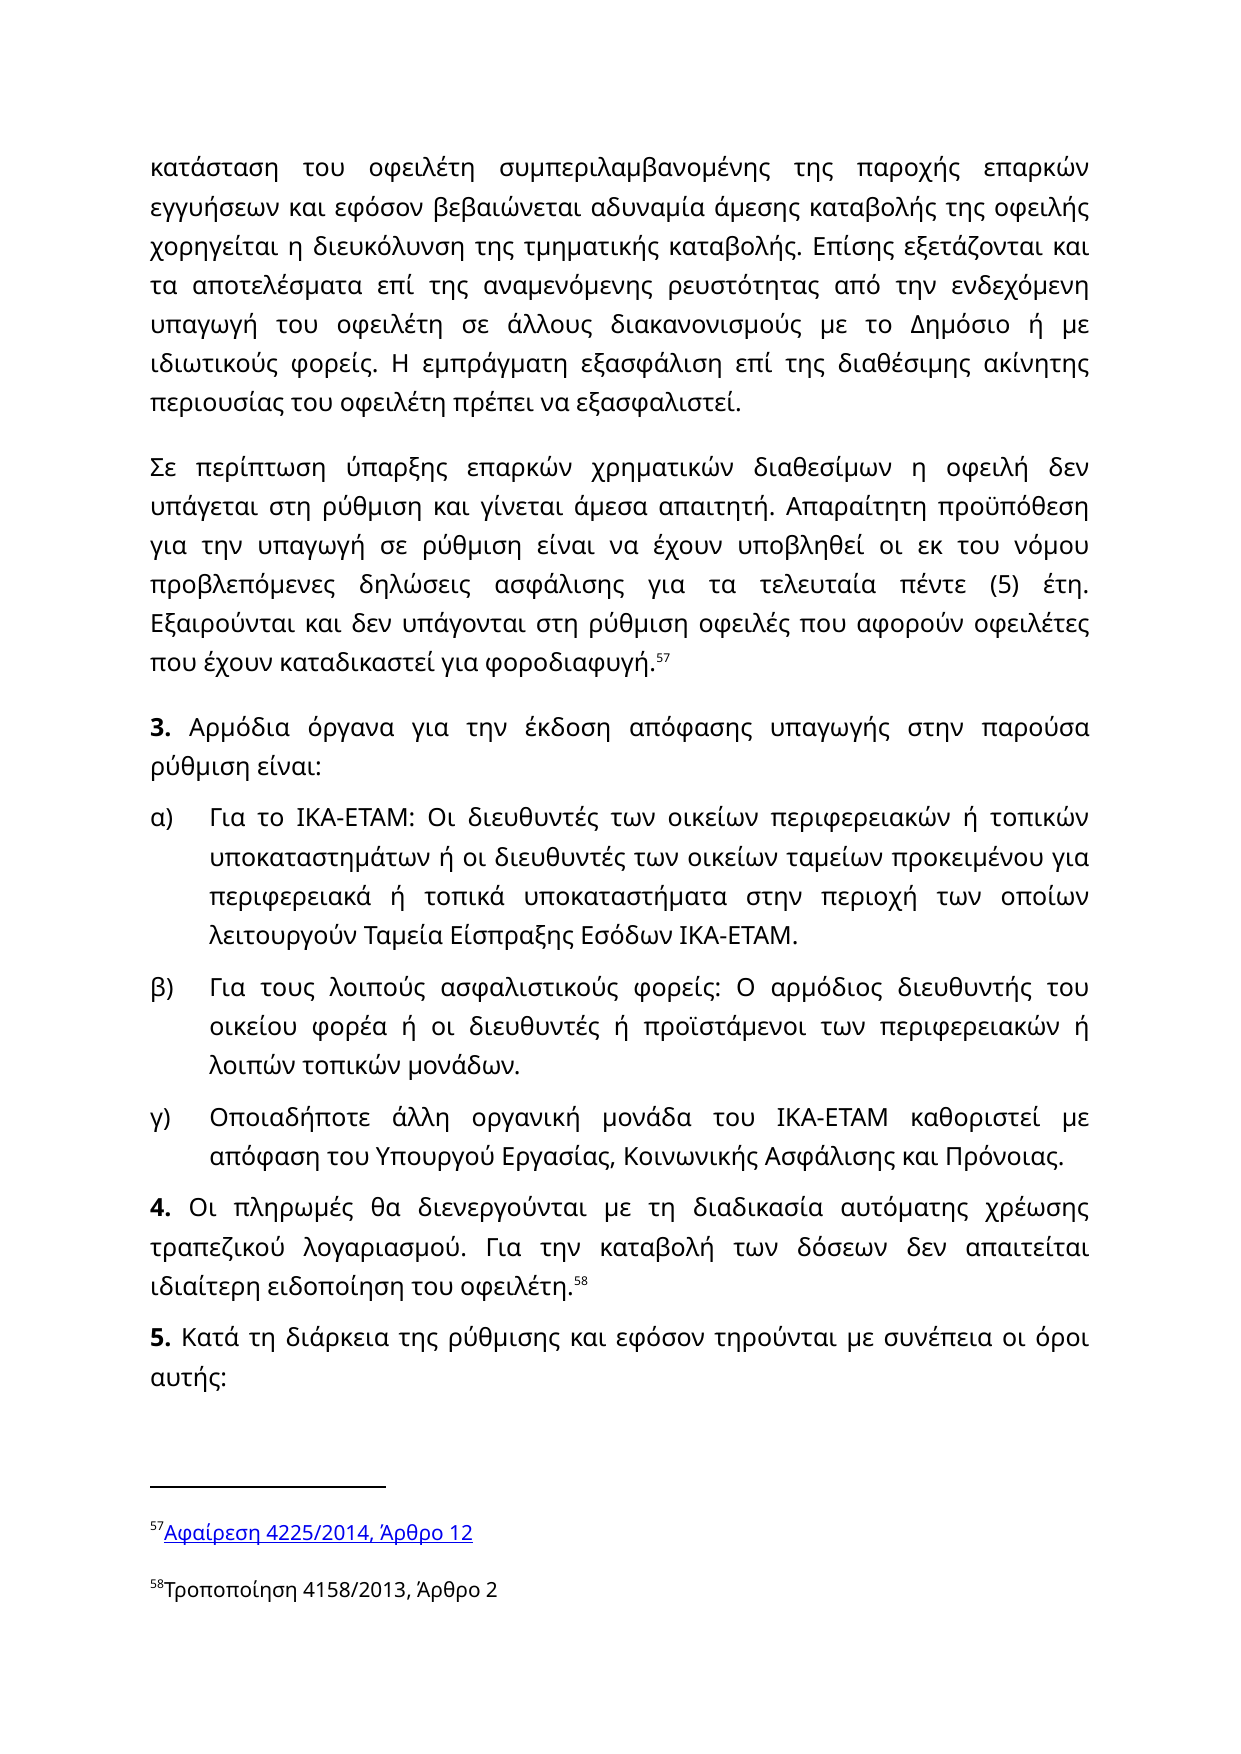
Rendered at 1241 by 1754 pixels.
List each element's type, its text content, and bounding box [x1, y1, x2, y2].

text 3. Αρμόδια όργανα για την έκδοση απόφασης υπαγωγής στην παρούσα ρύθμιση είναι: [150, 709, 1090, 782]
text 4. Οι πληρωμές θα διενεργούνται με τη διαδικασία αυτόματης χρέωσης τραπεζικού λογαριασμού. Για την καταβολή των δόσεων δεν απαιτείται ιδιαίτερη ειδοποίηση του οφειλέτη. [150, 1190, 1090, 1302]
text Τροποποίηση 4158/2013, Άρθρο 2 [150, 1576, 1090, 1604]
text κατάσταση του οφειλέτη συμπεριλαμβανομένης της παροχής επαρκών εγγυήσεων και εφόσον βεβαιώνεται αδυναμία άμεσης καταβολής της οφειλής χορηγείται η διευκόλυνση της τμηματικής καταβολής. Επίσης εξετάζονται και τα αποτελέσματα επί της αναμενόμενης ρευστότητας από την ενδεχόμενη υπαγωγή του οφειλέτη σε άλλους διακανονισμούς με το Δημόσιο ή με ιδιωτικούς φορείς. Η εμπράγματη εξασφάλιση επί της διαθέσιμης ακίνητης περιουσίας του οφειλέτη πρέπει να εξασφαλιστεί. [150, 150, 1090, 419]
text Αφαίρεση 4225/2014, Άρθρο 12 [150, 1518, 1090, 1546]
text 5. Κατά τη διάρκεια της ρύθμισης και εφόσον τηρούνται με συνέπεια οι όροι αυτής: [150, 1320, 1090, 1393]
list β) Για τους λοιπούς ασφαλιστικούς φορείς: Ο αρμόδιος διευθυντής του οικείου φορέα ή οι διευθυντές ή προϊστάμενοι των περιφερειακών ή λοιπών τοπικών μονάδων. [150, 969, 1090, 1082]
text Σε περίπτωση ύπαρξης επαρκών χρηματικών διαθεσίμων η οφειλή δεν υπάγεται στη ρύθμιση και γίνεται άμεσα απαιτητή. Απαραίτητη προϋπόθεση για την υπαγωγή σε ρύθμιση είναι να έχουν υποβληθεί οι εκ του νόμου προβλεπόμενες δηλώσεις ασφάλισης για τα τελευταία πέντε (5) έτη. Εξαιρούνται και δεν υπάγονται στη ρύθμιση οφειλές που αφορούν οφειλέτες που έχουν καταδικαστεί για φοροδιαφυγή. [150, 449, 1090, 679]
list γ) Οποιαδήποτε άλλη οργανική μονάδα του ΙΚΑ-ΕΤΑΜ καθοριστεί με απόφαση του Υπουργού Εργασίας, Κοινωνικής Ασφάλισης και Πρόνοιας. [150, 1099, 1090, 1172]
list α) Για το ΙΚΑ-ΕΤΑΜ: Οι διευθυντές των οικείων περιφερειακών ή τοπικών υποκαταστημάτων ή οι διευθυντές των οικείων ταμείων προκειμένου για περιφερειακά ή τοπικά υποκαταστήματα στην περιοχή των οποίων λειτουργούν Ταμεία Είσπραξης Εσόδων ΙΚΑ-ΕΤΑΜ. [150, 800, 1090, 952]
